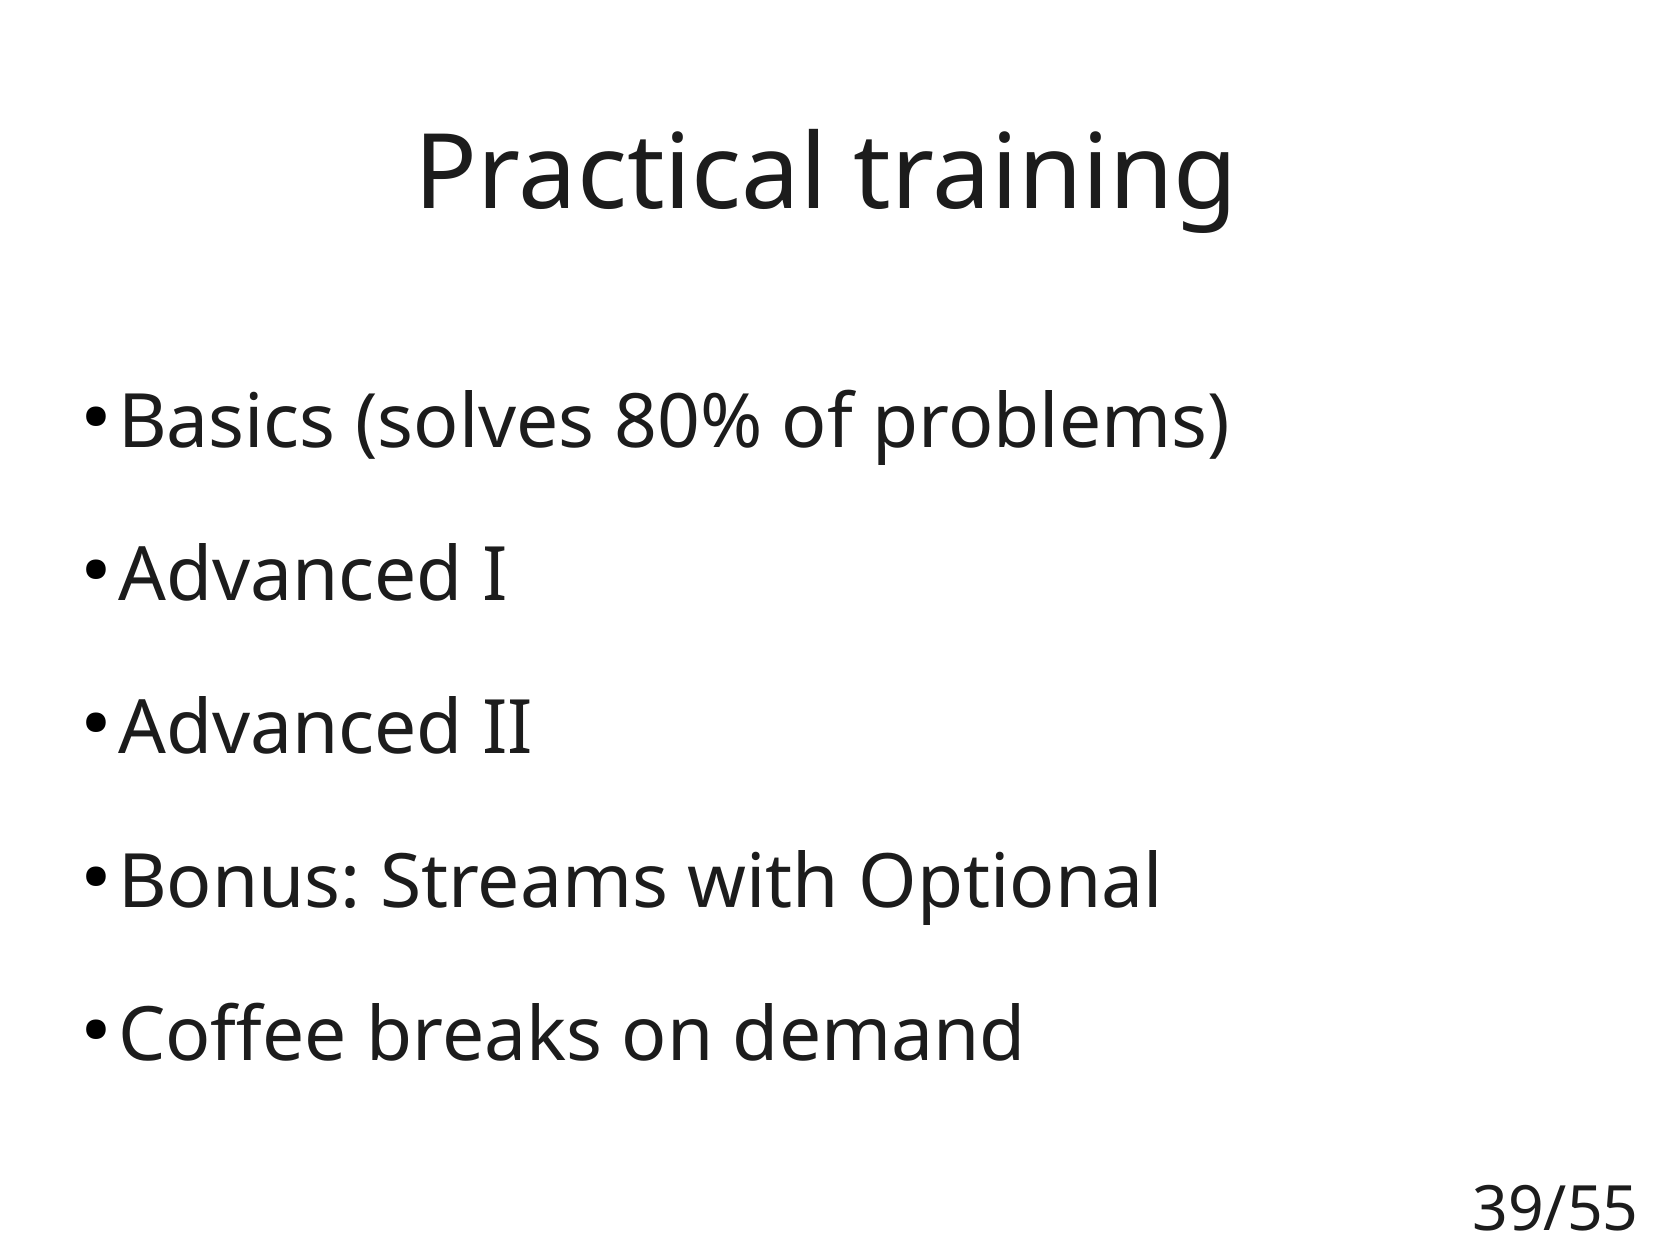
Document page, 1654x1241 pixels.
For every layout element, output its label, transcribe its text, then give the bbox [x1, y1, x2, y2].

title Practical training [82, 64, 1571, 257]
text_box <numer>/55 [1071, 1155, 1654, 1241]
subtitle Basics (solves 80% of problems) Advanced I Advanced II Bonus: Streams with Optional Coffee breaks on demand [82, 257, 1571, 1142]
